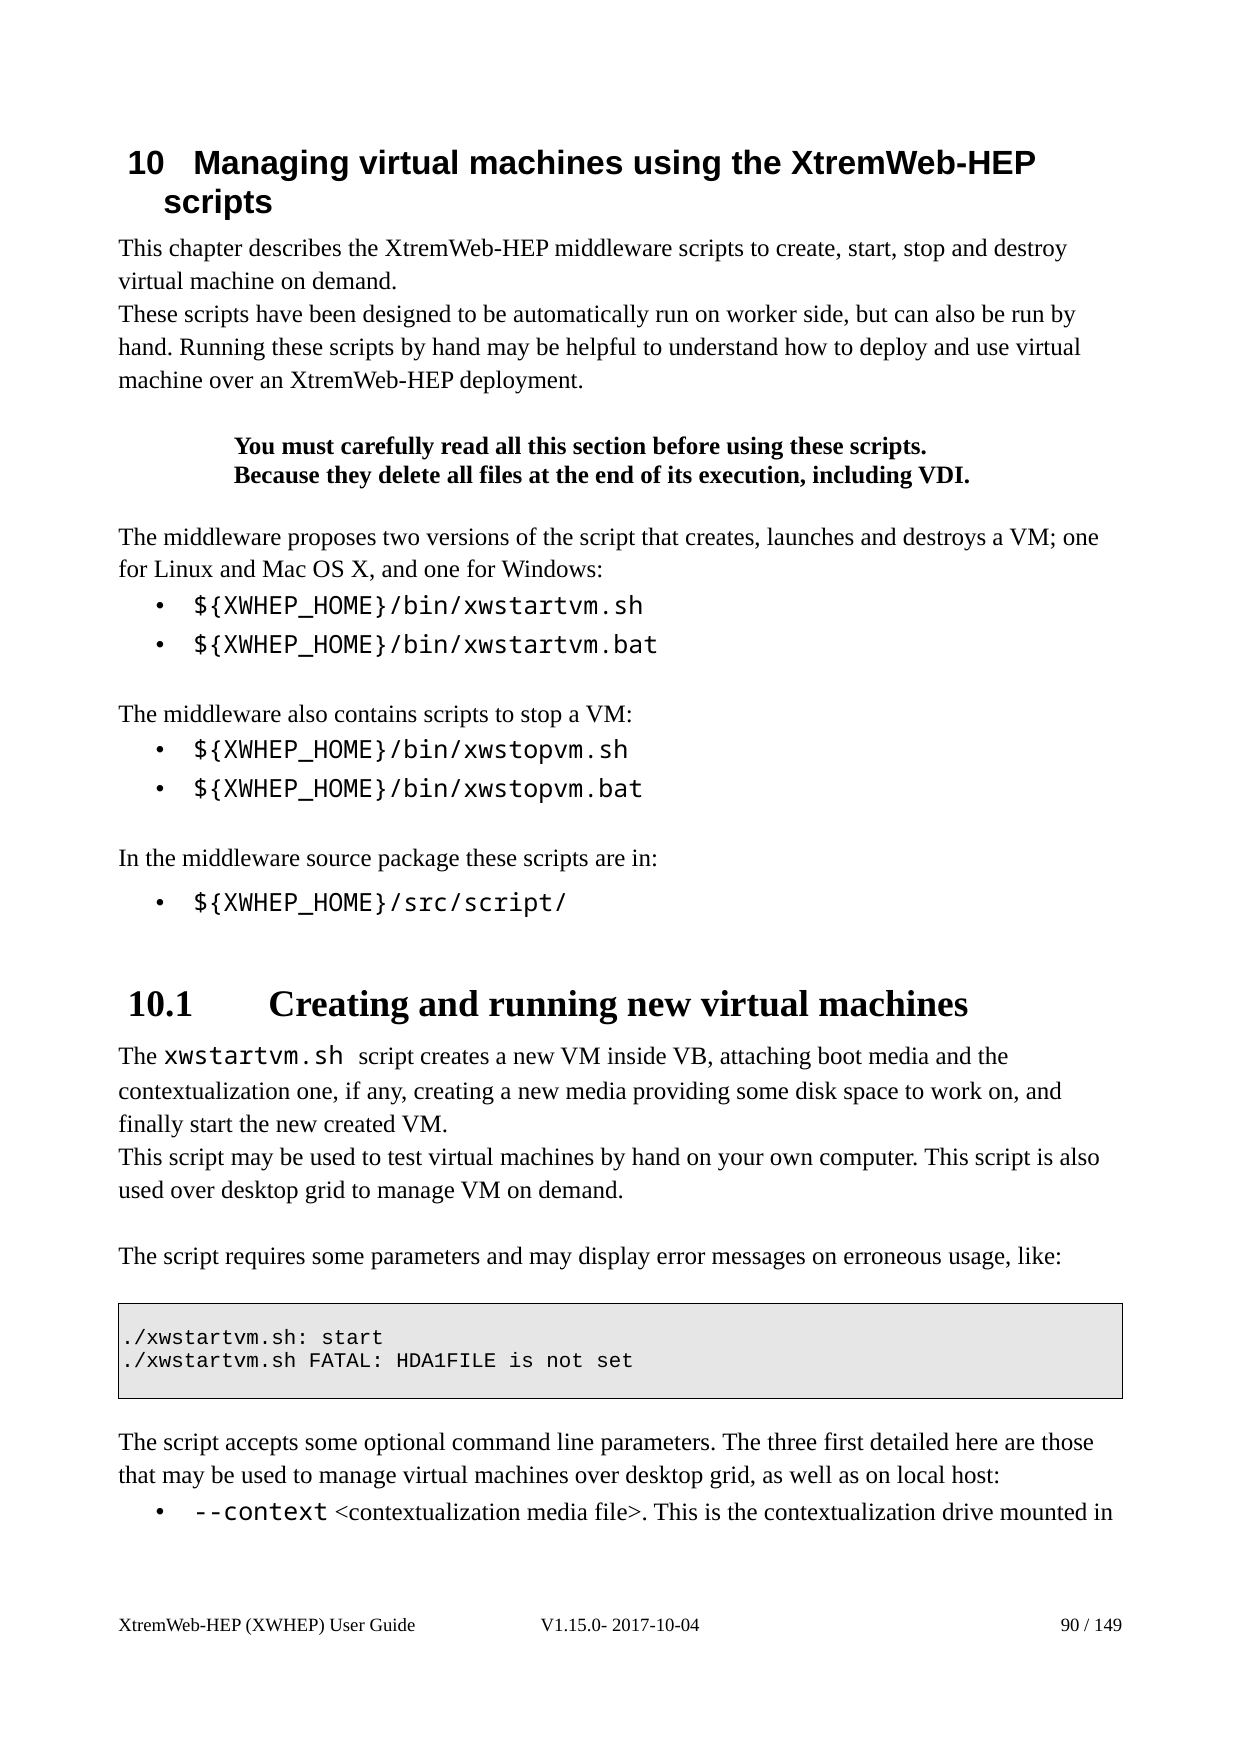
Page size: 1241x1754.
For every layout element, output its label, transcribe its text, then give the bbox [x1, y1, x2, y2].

text You must carefully read all this section before using these scripts. [233, 431, 1004, 460]
subtitle Creating and running new virtual machines [118, 982, 1122, 1025]
list ${XWHEP_HOME}/bin/xwstartvm.bat [156, 627, 1122, 661]
list --context <contextualization media file>. This is the contextualization drive mounted in [156, 1493, 1122, 1527]
text This chapter describes the XtremWeb-HEP middleware scripts to create, start, stop and destroy virtual machine on demand. [118, 233, 1122, 295]
text The script accepts some optional command line parameters. The three first detailed here are those that may be used to manage virtual machines over desktop grid, as well as on local host: [118, 1427, 1122, 1489]
text ./xwstartvm.sh FATAL: HDA1FILE is not set [119, 1347, 1122, 1371]
text This script may be used to test virtual machines by hand on your own computer. This script is also used over desktop grid to manage VM on demand. [118, 1142, 1122, 1203]
subtitle Managing virtual machines using the XtremWeb-HEP scripts [118, 143, 1122, 220]
list ${XWHEP_HOME}/bin/xwstartvm.sh [156, 588, 1122, 622]
text In the middleware source package these scripts are in: [118, 843, 1122, 872]
text The xwstartvm.sh script creates a new VM inside VB, attaching boot media and the contextualization one, if any, creating a new media providing some disk space to work on, and finally start the new created VM. [118, 1037, 1122, 1137]
text These scripts have been designed to be automatically run on worker side, but can also be run by hand. Running these scripts by hand may be helpful to understand how to deploy and use virtual machine over an XtremWeb-HEP deployment. [118, 299, 1122, 394]
text The script requires some parameters and may display error messages on erroneous usage, like: [118, 1241, 1122, 1269]
list ${XWHEP_HOME}/bin/xwstopvm.bat [156, 771, 1122, 805]
text The middleware proposes two versions of the script that creates, launches and destroys a VM; one for Linux and Mac OS X, and one for Windows: [118, 522, 1122, 583]
text ./xwstartvm.sh: start [119, 1324, 1122, 1347]
text The middleware also contains scripts to stop a VM: [118, 699, 1122, 728]
list ${XWHEP_HOME}/src/script/ [156, 884, 1122, 919]
text Because they delete all files at the end of its execution, including VDI. [233, 460, 1004, 488]
list ${XWHEP_HOME}/bin/xwstopvm.sh [156, 732, 1122, 766]
